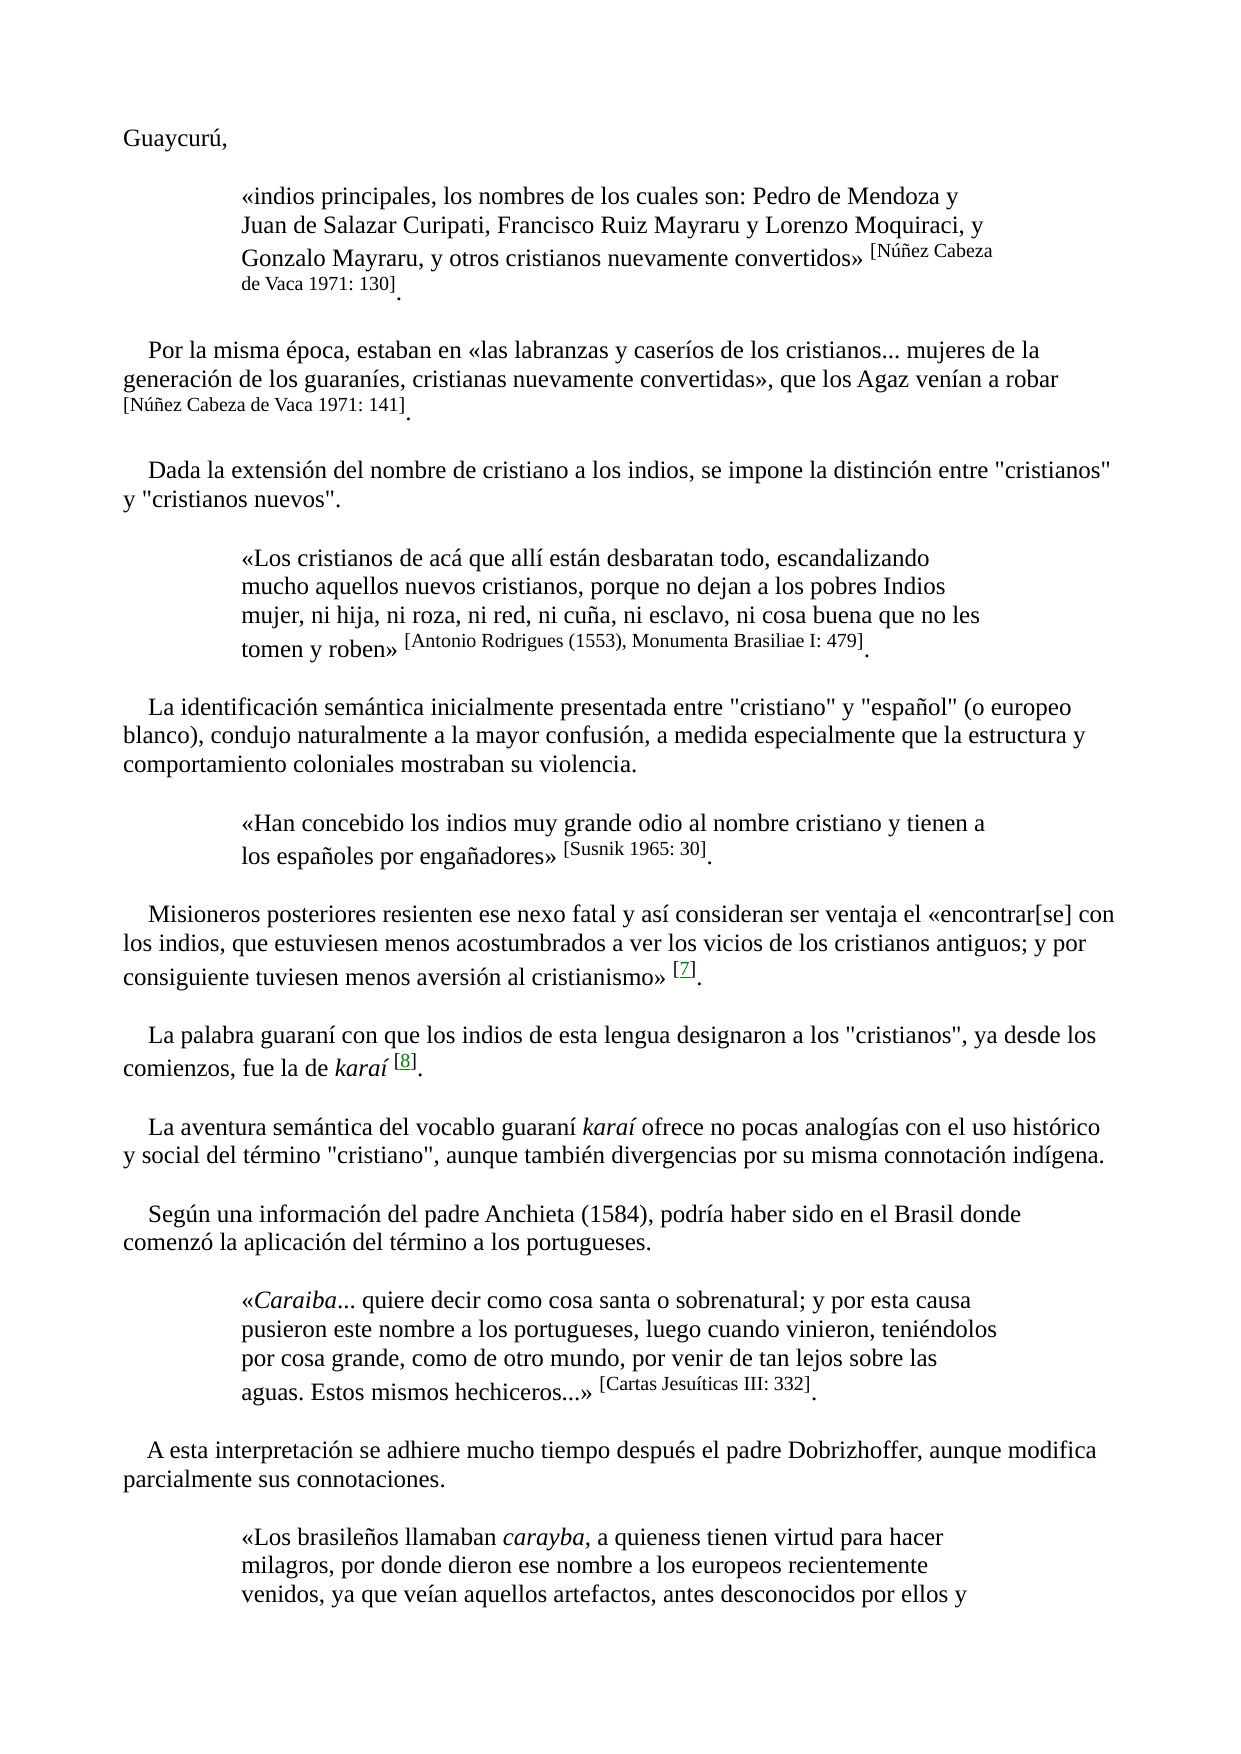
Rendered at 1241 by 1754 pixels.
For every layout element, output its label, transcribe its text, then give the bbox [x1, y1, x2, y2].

table_header Guaycurú, «indios principales, los nombres de los cuales son: Pedro de Mendoza y Juan de Salazar Curipati, Francisco Ruiz Mayraru y Lorenzo Moquiraci, y Gonzalo Mayraru, y otros cristianos nuevamente convertidos» [Núñez Cabeza de Vaca 1971: 130]. Por la misma época, estaban en «las labranzas y caseríos de los cristianos... mujeres de la generación de los guaraníes, cristianas nuevamente convertidas», que los Agaz venían a robar [Núñez Cabeza de Vaca 1971: 141]. Dada la extensión del nombre de cristiano a los indios, se impone la distinción entre "cristianos" y "cristianos nuevos". «Los cristianos de acá que allí están desbaratan todo, escandalizando mucho aquellos nuevos cristianos, porque no dejan a los pobres Indios mujer, ni hija, ni roza, ni red, ni cuña, ni esclavo, ni cosa buena que no les tomen y roben» [Antonio Rodrigues (1553), Monumenta Brasiliae I: 479]. La identificación semántica inicialmente presentada entre "cristiano" y "español" (o europeo blanco), condujo naturalmente a la mayor confusión, a medida especialmente que la estructura y comportamiento coloniales mostraban su violencia. «Han concebido los indios muy grande odio al nombre cristiano y tienen a los españoles por engañadores» [Susnik 1965: 30]. Misioneros posteriores resienten ese nexo fatal y así consideran ser ventaja el «encontrar[se] con los indios, que estuviesen menos acostumbrados a ver los vicios de los cristianos antiguos; y por consiguiente tuviesen menos aversión al cristianismo» [7]. La palabra guaraní con que los indios de esta lengua designaron a los "cristianos", ya desde los comienzos, fue la de karaí [8]. La aventura semántica del vocablo guaraní karaí ofrece no pocas analogías con el uso histórico y social del término "cristiano", aunque también divergencias por su misma connotación indígena. Según una información del padre Anchieta (1584), podría haber sido en el Brasil donde comenzó la aplicación del término a los portugueses. «Caraiba... quiere decir como cosa santa o sobrenatural; y por esta causa pusieron este nombre a los portugueses, luego cuando vinieron, teniéndolos por cosa grande, como de otro mundo, por venir de tan lejos sobre las aguas. Estos mismos hechiceros...» [Cartas Jesuíticas III: 332]. A esta interpretación se adhiere mucho tiempo después el padre Dobrizhoffer, aunque modifica parcialmente sus connotaciones. «Los brasileños llamaban carayba, a quieness tienen virtud para hacer milagros, por donde dieron ese nombre a los europeos recientemente venidos, ya que veían aquellos artefactos, antes desconocidos por ellos y [118, 118, 1122, 1613]
